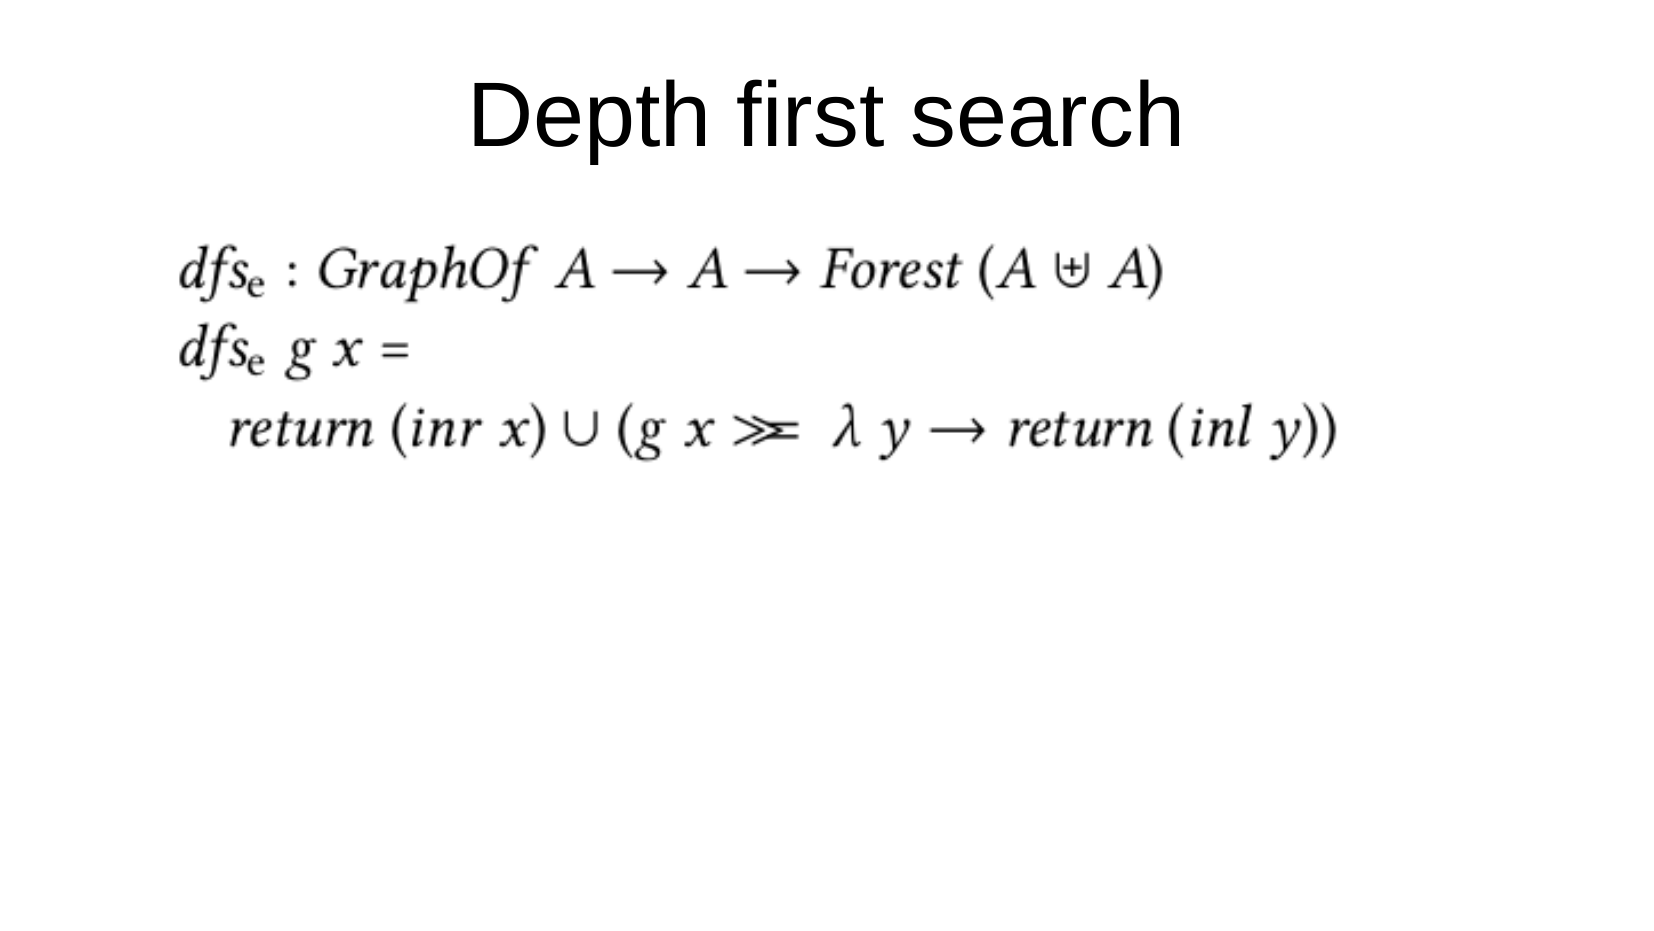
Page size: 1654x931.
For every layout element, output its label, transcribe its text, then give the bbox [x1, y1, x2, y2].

title Depth first search [82, 37, 1571, 193]
picture [146, 224, 1357, 488]
